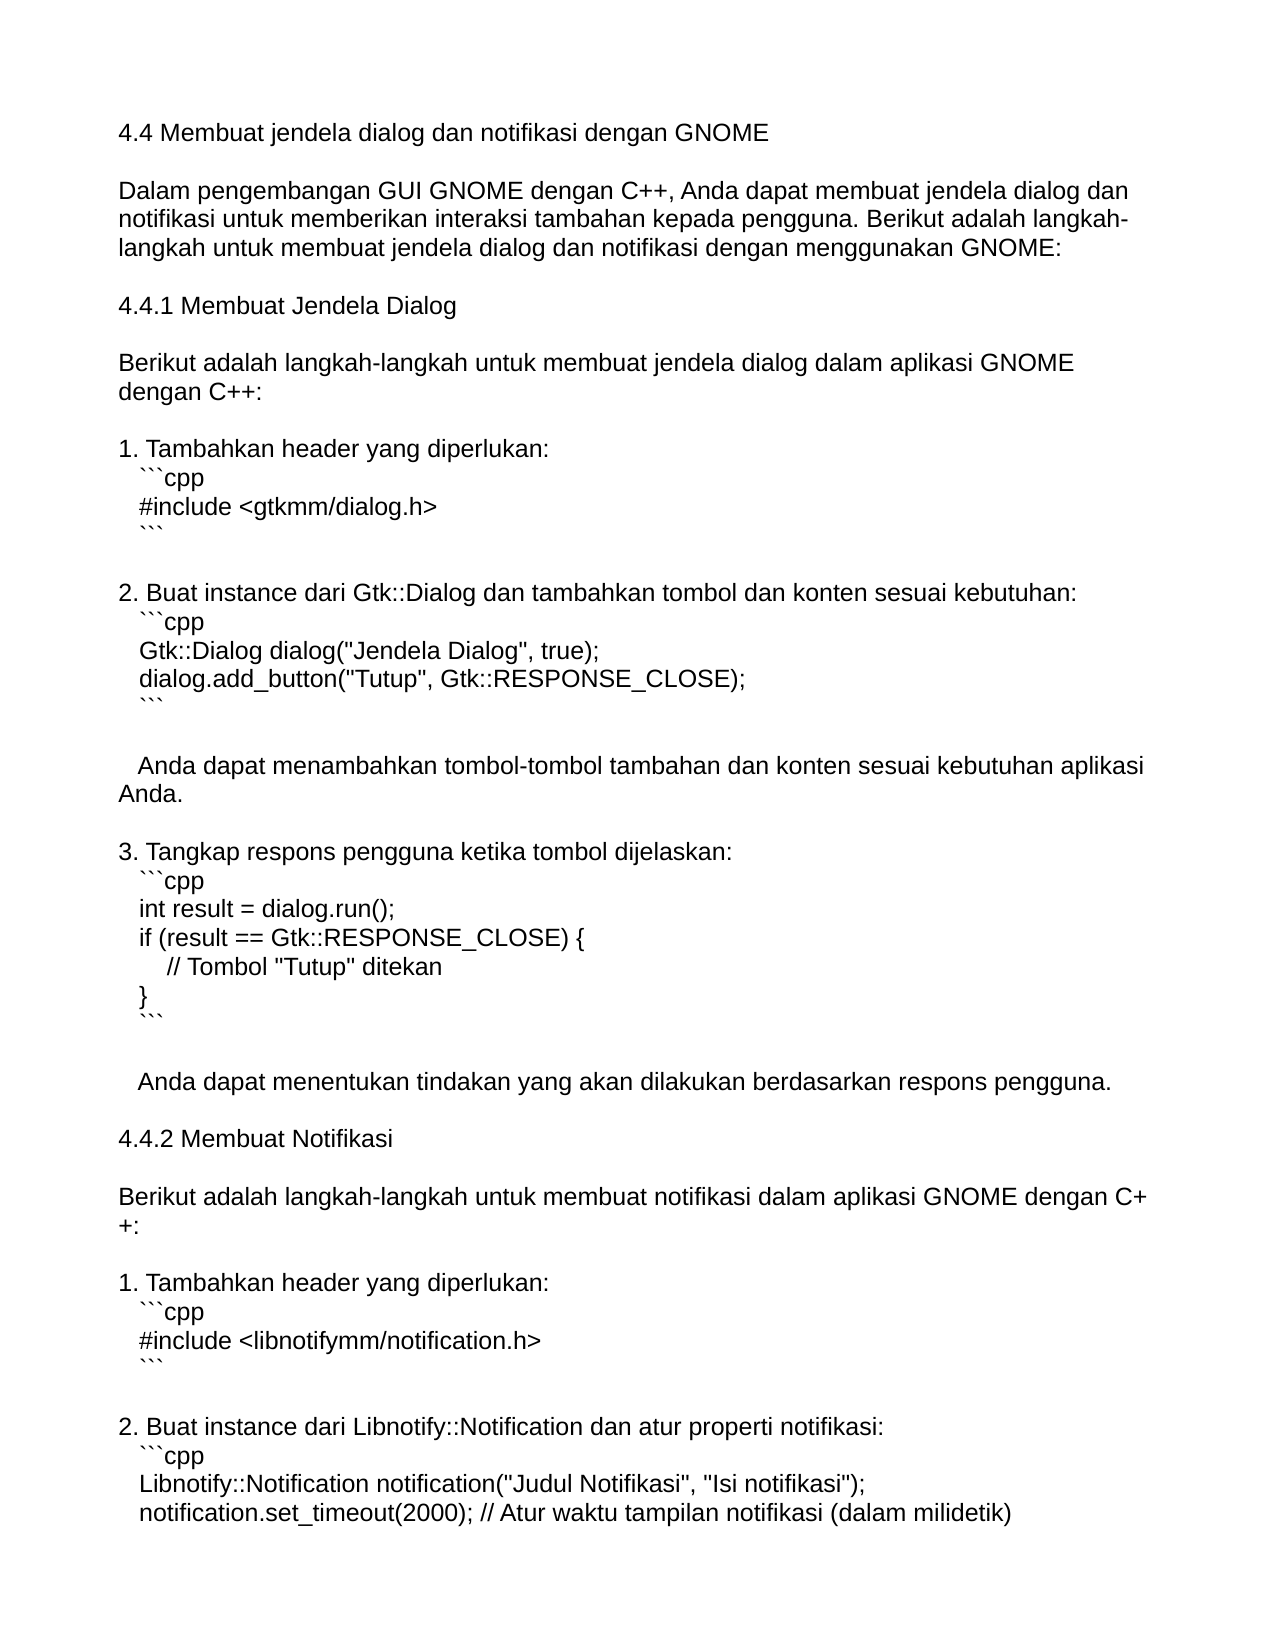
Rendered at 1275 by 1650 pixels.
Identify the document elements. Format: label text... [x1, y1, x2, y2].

text ```cpp [118, 463, 1157, 492]
text #include <gtkmm/dialog.h> [118, 492, 1157, 521]
text Berikut adalah langkah-langkah untuk membuat notifikasi dalam aplikasi GNOME dengan C++: [118, 1182, 1157, 1239]
text 2. Buat instance dari Libnotify::Notification dan atur properti notifikasi: [118, 1412, 1157, 1441]
text dialog.add_button("Tutup", Gtk::RESPONSE_CLOSE); [118, 664, 1157, 693]
text 4.4 Membuat jendela dialog dan notifikasi dengan GNOME [118, 118, 1157, 147]
text 1. Tambahkan header yang diperlukan: [118, 1268, 1157, 1297]
text 4.4.2 Membuat Notifikasi [118, 1124, 1157, 1153]
text ```cpp [118, 866, 1157, 894]
text ``` [118, 693, 1157, 722]
text ```cpp [118, 607, 1157, 636]
text 2. Buat instance dari Gtk::Dialog dan tambahkan tombol dan konten sesuai kebutuhan: [118, 578, 1157, 607]
text ```cpp [118, 1441, 1157, 1469]
text 1. Tambahkan header yang diperlukan: [118, 434, 1157, 463]
text if (result == Gtk::RESPONSE_CLOSE) { [118, 923, 1157, 952]
text ``` [118, 1009, 1157, 1038]
text ```cpp [118, 1297, 1157, 1326]
text Anda dapat menentukan tindakan yang akan dilakukan berdasarkan respons pengguna. [118, 1067, 1157, 1096]
text ``` [118, 521, 1157, 549]
text Dalam pengembangan GUI GNOME dengan C++, Anda dapat membuat jendela dialog dan notifikasi untuk memberikan interaksi tambahan kepada pengguna. Berikut adalah langkah-langkah untuk membuat jendela dialog dan notifikasi dengan menggunakan GNOME: [118, 176, 1157, 262]
text int result = dialog.run(); [118, 894, 1157, 923]
text } [118, 981, 1157, 1009]
text Berikut adalah langkah-langkah untuk membuat jendela dialog dalam aplikasi GNOME dengan C++: [118, 348, 1157, 406]
text Libnotify::Notification notification("Judul Notifikasi", "Isi notifikasi"); [118, 1469, 1157, 1498]
text Anda dapat menambahkan tombol-tombol tambahan dan konten sesuai kebutuhan aplikasi Anda. [118, 751, 1157, 808]
text notification.set_timeout(2000); // Atur waktu tampilan notifikasi (dalam milidetik) [118, 1498, 1157, 1527]
text ``` [118, 1354, 1157, 1383]
text #include <libnotifymm/notification.h> [118, 1326, 1157, 1354]
text 3. Tangkap respons pengguna ketika tombol dijelaskan: [118, 837, 1157, 866]
text Gtk::Dialog dialog("Jendela Dialog", true); [118, 636, 1157, 664]
text 4.4.1 Membuat Jendela Dialog [118, 291, 1157, 319]
text // Tombol "Tutup" ditekan [118, 952, 1157, 981]
